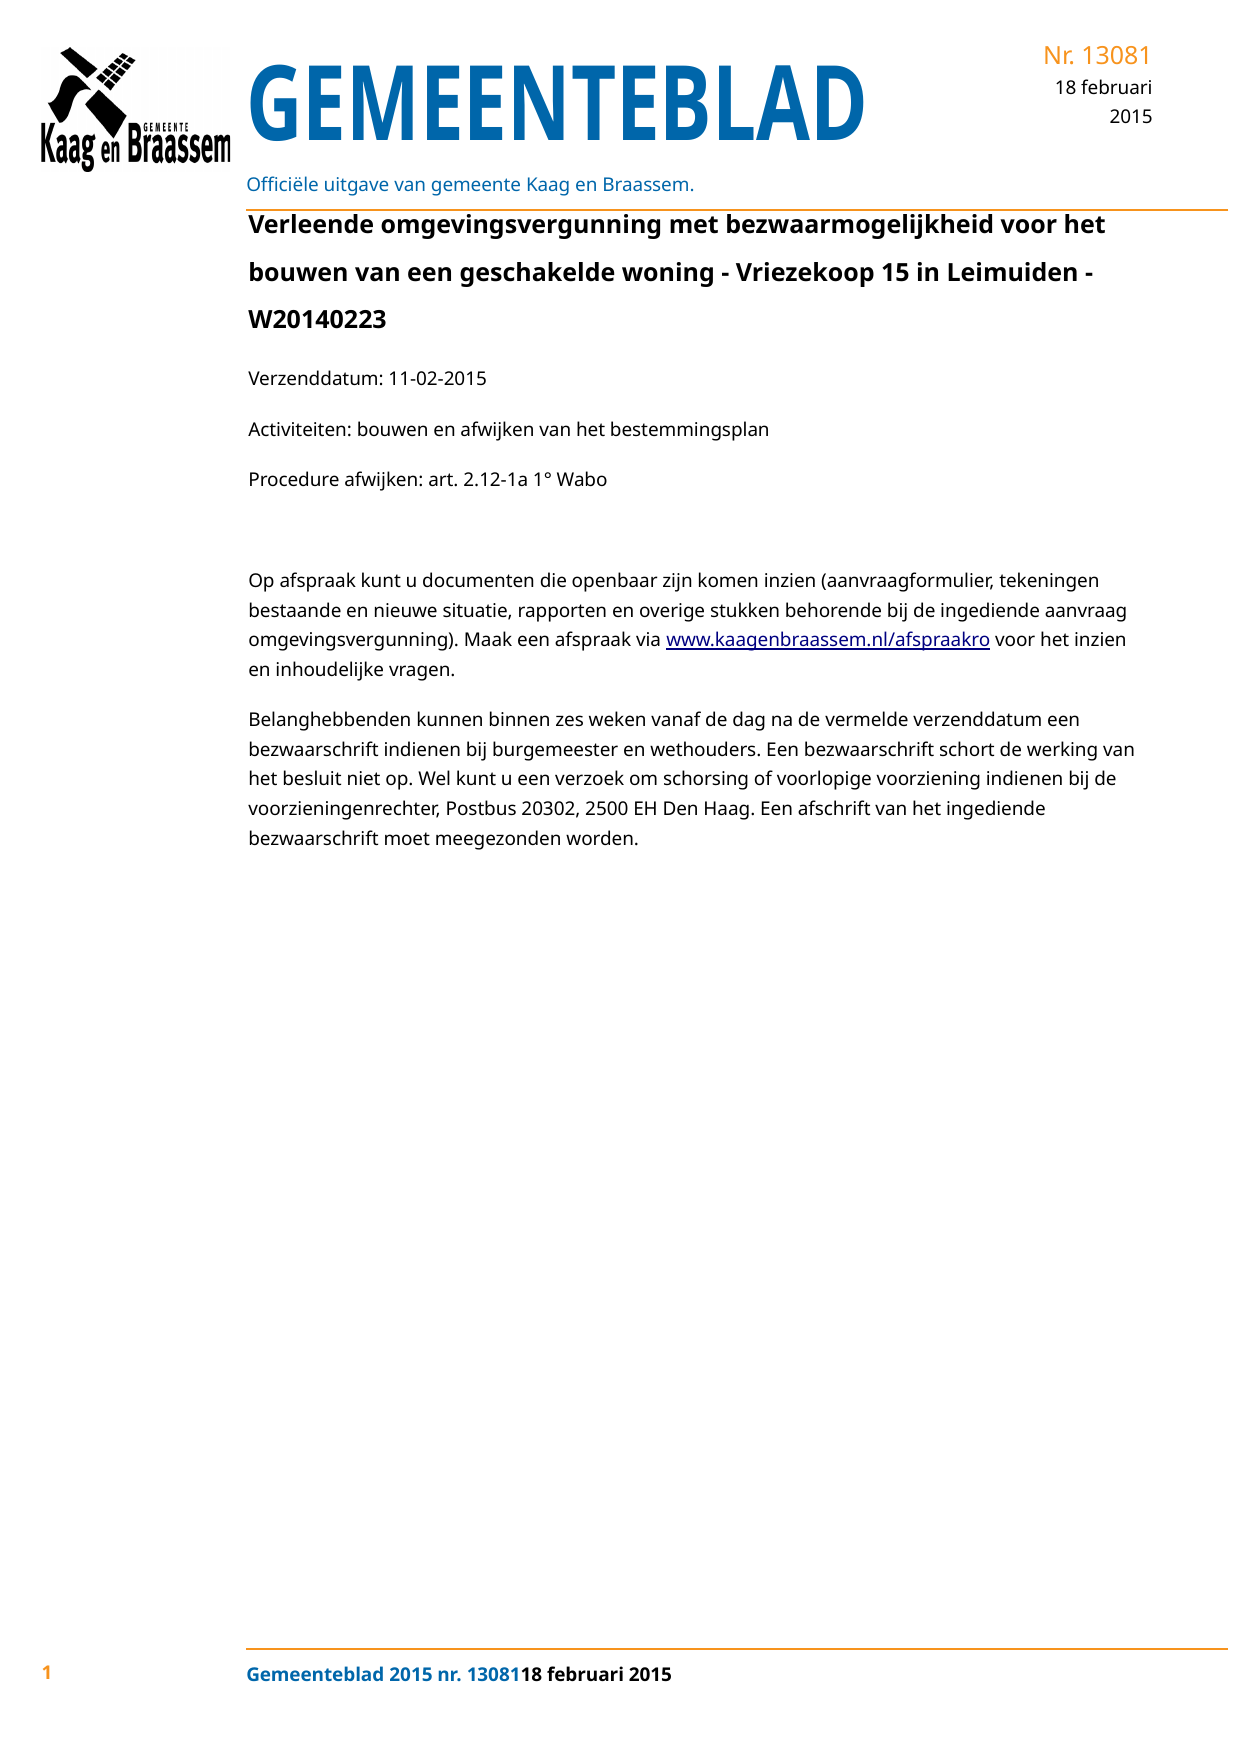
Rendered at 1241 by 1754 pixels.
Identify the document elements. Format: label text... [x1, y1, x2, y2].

text Belanghebbenden kunnen binnen zes weken vanaf de dag na de vermelde verzenddatum een bezwaarschrift indienen bij burgemeester en wethouders. Een bezwaarschrift schort de werking van het besluit niet op. Wel kunt u een verzoek om schorsing of voorlopige voorziening indienen bij de voorzieningenrechter, Postbus 20302, 2500 EH Den Haag. Een afschrift van het ingediende bezwaarschrift moet meegezonden worden. [248, 706, 1152, 850]
text Procedure afwijken: art. 2.12-1a 1° Wabo [248, 466, 1152, 492]
picture [41, 47, 231, 172]
text Verleende omgevingsvergunning met bezwaarmogelijkheid voor het bouwen van een geschakelde woning - Vriezekoop 15 in Leimuiden - W20140223 [248, 211, 1152, 336]
text Activiteiten: bouwen en afwijken van het bestemmingsplan [248, 416, 1152, 442]
text Op afspraak kunt u documenten die openbaar zijn komen inzien (aanvraagformulier, tekeningen bestaande en nieuwe situatie, rapporten en overige stukken behorende bij de ingediende aanvraag omgevingsvergunning). Maak een afspraak via www.kaagenbraassem.nl/afspraakro voor het inzien en inhoudelijke vragen. [248, 567, 1152, 682]
text Verzenddatum: 11-02-2015 [248, 366, 1152, 391]
